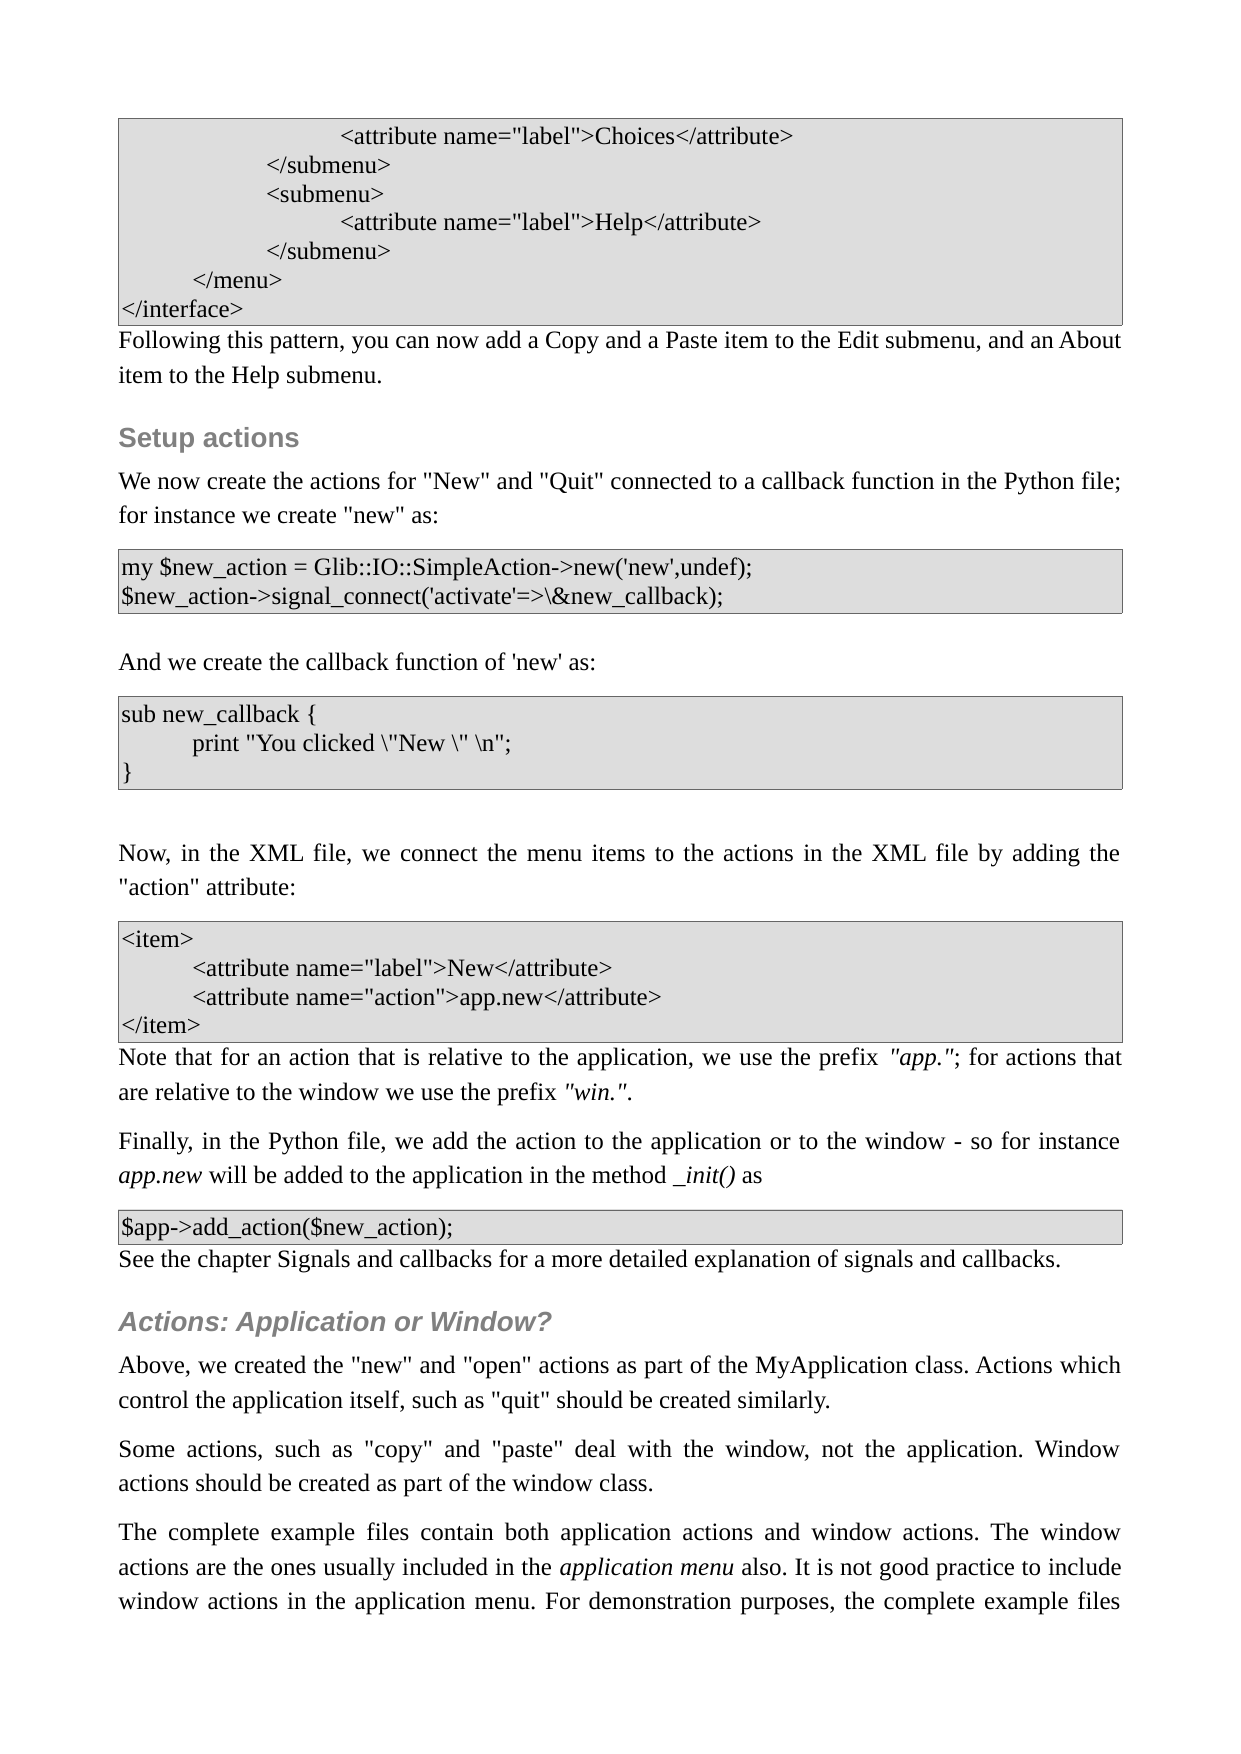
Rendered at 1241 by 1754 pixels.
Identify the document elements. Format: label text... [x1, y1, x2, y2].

text And we create the callback function of 'new' as: [118, 614, 1122, 676]
text Finally, in the Python file, we add the action to the application or to the window - so for instance app.new will be added to the application in the method _init() as [118, 1126, 1122, 1189]
text Note that for an action that is relative to the application, we use the prefix "app."; for actions that are relative to the window we use the prefix "win.". [118, 1043, 1122, 1106]
subtitle Actions: Application or Window? [118, 1306, 1122, 1338]
text <attribute name="label">Choices</attribute> [119, 119, 1122, 147]
text </submenu> [119, 147, 1122, 176]
text </item> [119, 1008, 1122, 1042]
text print "You clicked \"New \" \n"; [119, 725, 1122, 754]
text See the chapter Signals and callbacks for a more detailed explanation of signals and callbacks. [118, 1245, 1122, 1273]
text <item> [119, 922, 1122, 950]
subtitle Setup actions [118, 421, 1122, 453]
text Above, we created the "new" and "open" actions as part of the MyApplication class. Actions which control the application itself, such as "quit" should be created similarly. [118, 1350, 1122, 1413]
text sub new_callback { [119, 697, 1122, 725]
text <attribute name="label">New</attribute> [119, 950, 1122, 979]
text $new_action->signal_connect('activate'=>\&new_callback); [119, 578, 1122, 613]
text <attribute name="action">app.new</attribute> [119, 979, 1122, 1008]
text Following this pattern, you can now add a Copy and a Paste item to the Edit submenu, and an About item to the Help submenu. [118, 326, 1122, 389]
text The complete example files contain both application actions and window actions. The window actions are the ones usually included in the application menu also. It is not good practice to include window actions in the application menu. For demonstration purposes, the complete example files [118, 1517, 1122, 1615]
text Some actions, such as "copy" and "paste" deal with the window, not the application. Window actions should be created as part of the window class. [118, 1434, 1122, 1497]
text my $new_action = Glib::IO::SimpleAction->new('new',undef); [119, 550, 1122, 578]
text <attribute name="label">Help</attribute> [119, 204, 1122, 233]
text Now, in the XML file, we connect the menu items to the actions in the XML file by adding the "action" attribute: [118, 838, 1122, 901]
text $app->add_action($new_action); [119, 1211, 1122, 1244]
text </interface> [119, 291, 1122, 325]
text </menu> [119, 262, 1122, 291]
text </submenu> [119, 233, 1122, 262]
text We now create the actions for "New" and "Quit" connected to a callback function in the Python file; for instance we create "new" as: [118, 466, 1122, 529]
text <submenu> [119, 176, 1122, 204]
text } [119, 754, 1122, 789]
